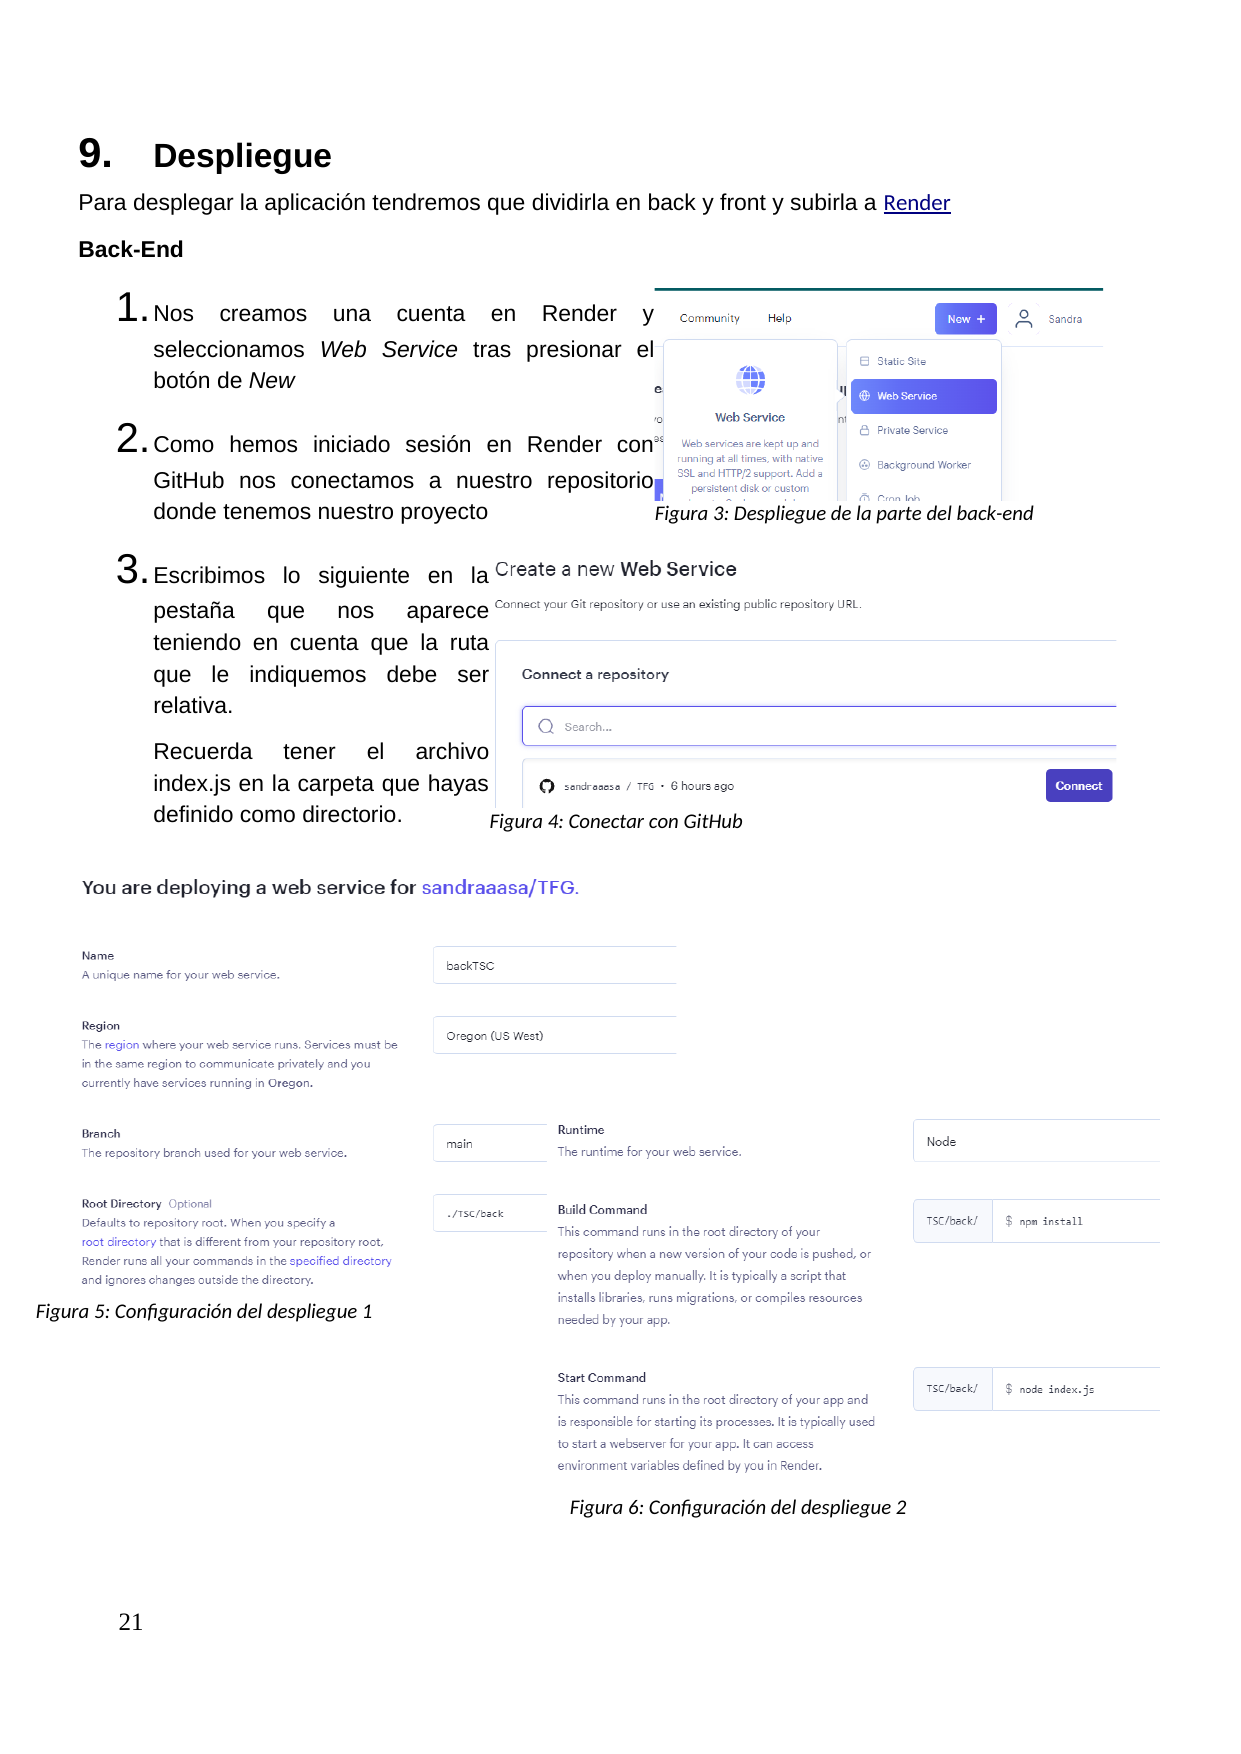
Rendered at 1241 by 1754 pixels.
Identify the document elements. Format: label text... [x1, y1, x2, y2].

list [1117, 544, 1152, 718]
list Nos creamos una cuenta en Render y seleccionamos Web Service tras presionar el botón de New [116, 283, 1152, 394]
list [36, 1324, 569, 1364]
picture [654, 288, 1104, 501]
list [1116, 738, 1152, 828]
picture [489, 536, 1117, 808]
list [569, 1089, 1137, 1101]
list Figura 6: Configuración del despliegue 2 [569, 1101, 1137, 1520]
picture [71, 851, 677, 1299]
list Figura 4: Conectar con GitHub [489, 808, 1116, 833]
list Recuerda tener el archivo index.js en la carpeta que hayas definido como directorio. [116, 738, 489, 828]
list Figura 5: Configuración del despliegue 1 [36, 1299, 569, 1324]
list [1103, 413, 1152, 524]
subtitle Despliegue [78, 128, 1152, 176]
list [36, 839, 680, 852]
text Para desplegar la aplicación tendremos que dividirla en back y front y subirla a Render [78, 188, 1152, 216]
list Como hemos iniciado sesión en Render con GitHub nos conectamos a nuestro repositorio donde tenemos nuestro proyecto [116, 413, 654, 524]
list Figura 3: Despliegue de la parte del back-end [654, 501, 1103, 526]
list Escribimos lo siguiente en la pestaña que nos aparece teniendo en cuenta que la ruta que le indiquemos debe ser relativa. [116, 544, 489, 718]
text Back-End [78, 236, 1152, 263]
